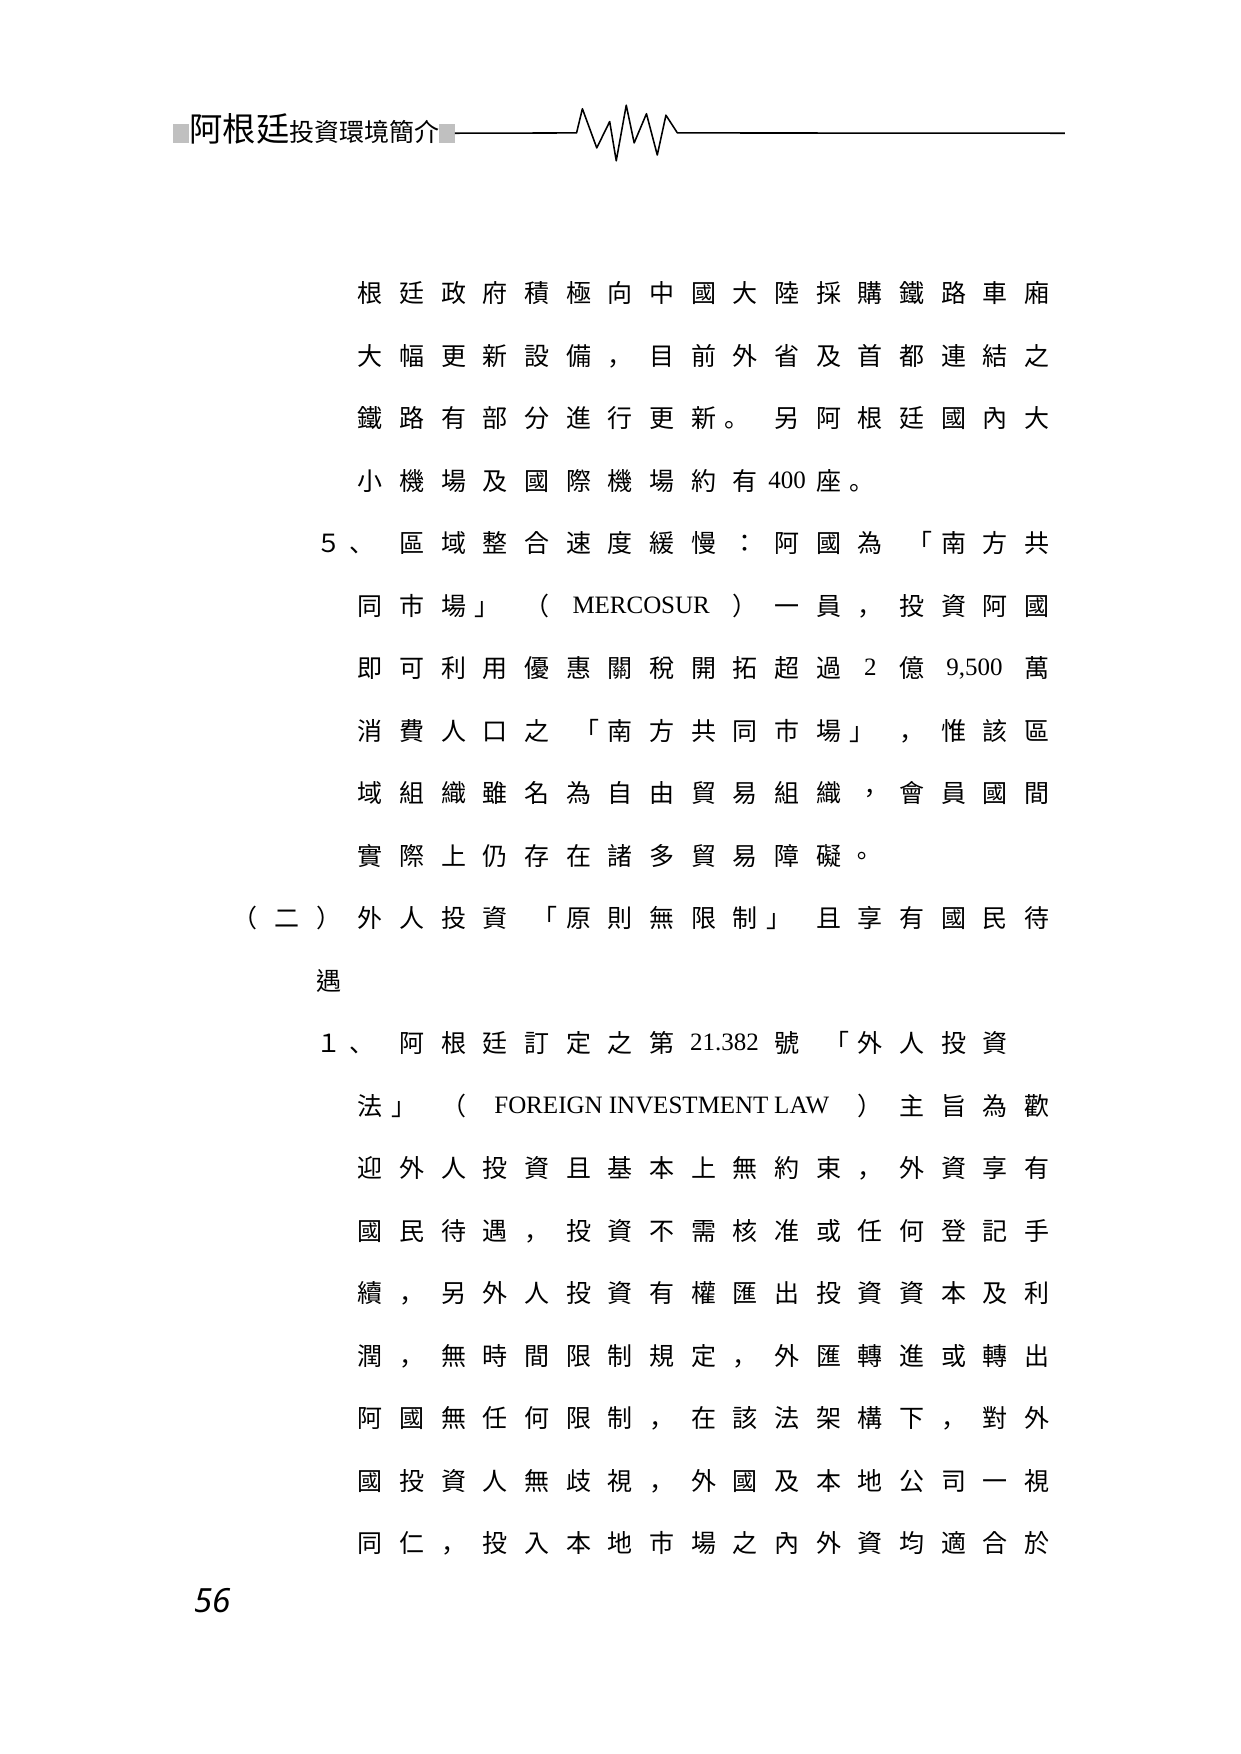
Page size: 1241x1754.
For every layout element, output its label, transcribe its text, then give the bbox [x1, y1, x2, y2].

text ５、區域整合速度緩慢：阿國為「南方共同市場」（MERCOSUR）一員，投資阿國即可利用優惠關稅開拓超過2億9,500萬消費人口之「南方共同市場」，惟該區域組織雖名為自由貿易組織，會員國間實際上仍存在諸多貿易障礙。 [281, 500, 1058, 875]
text １、阿根廷訂定之第21.382號「外人投資法」（FOREIGN INVESTMENT LAW）主旨為歡迎外人投資且基本上無約束，外資享有國民待遇，投資不需核准或任何登記手續，另外人投資有權匯出投資資本及利潤，無時間限制規定，外匯轉進或轉出阿國無任何限制，在該法架構下，對外國投資人無歧視，外國及本地公司一視同仁，投入本地市場之內外資均適合於 [281, 1000, 1058, 1563]
text （二）外人投資「原則無限制」且享有國民待遇 [207, 875, 1058, 1000]
text 根廷政府積極向中國大陸採購鐵路車廂大幅更新設備，目前外省及首都連結之鐵路有部分進行更新。另阿根廷國內大小機場及國際機場約有400座。 [281, 250, 1058, 500]
